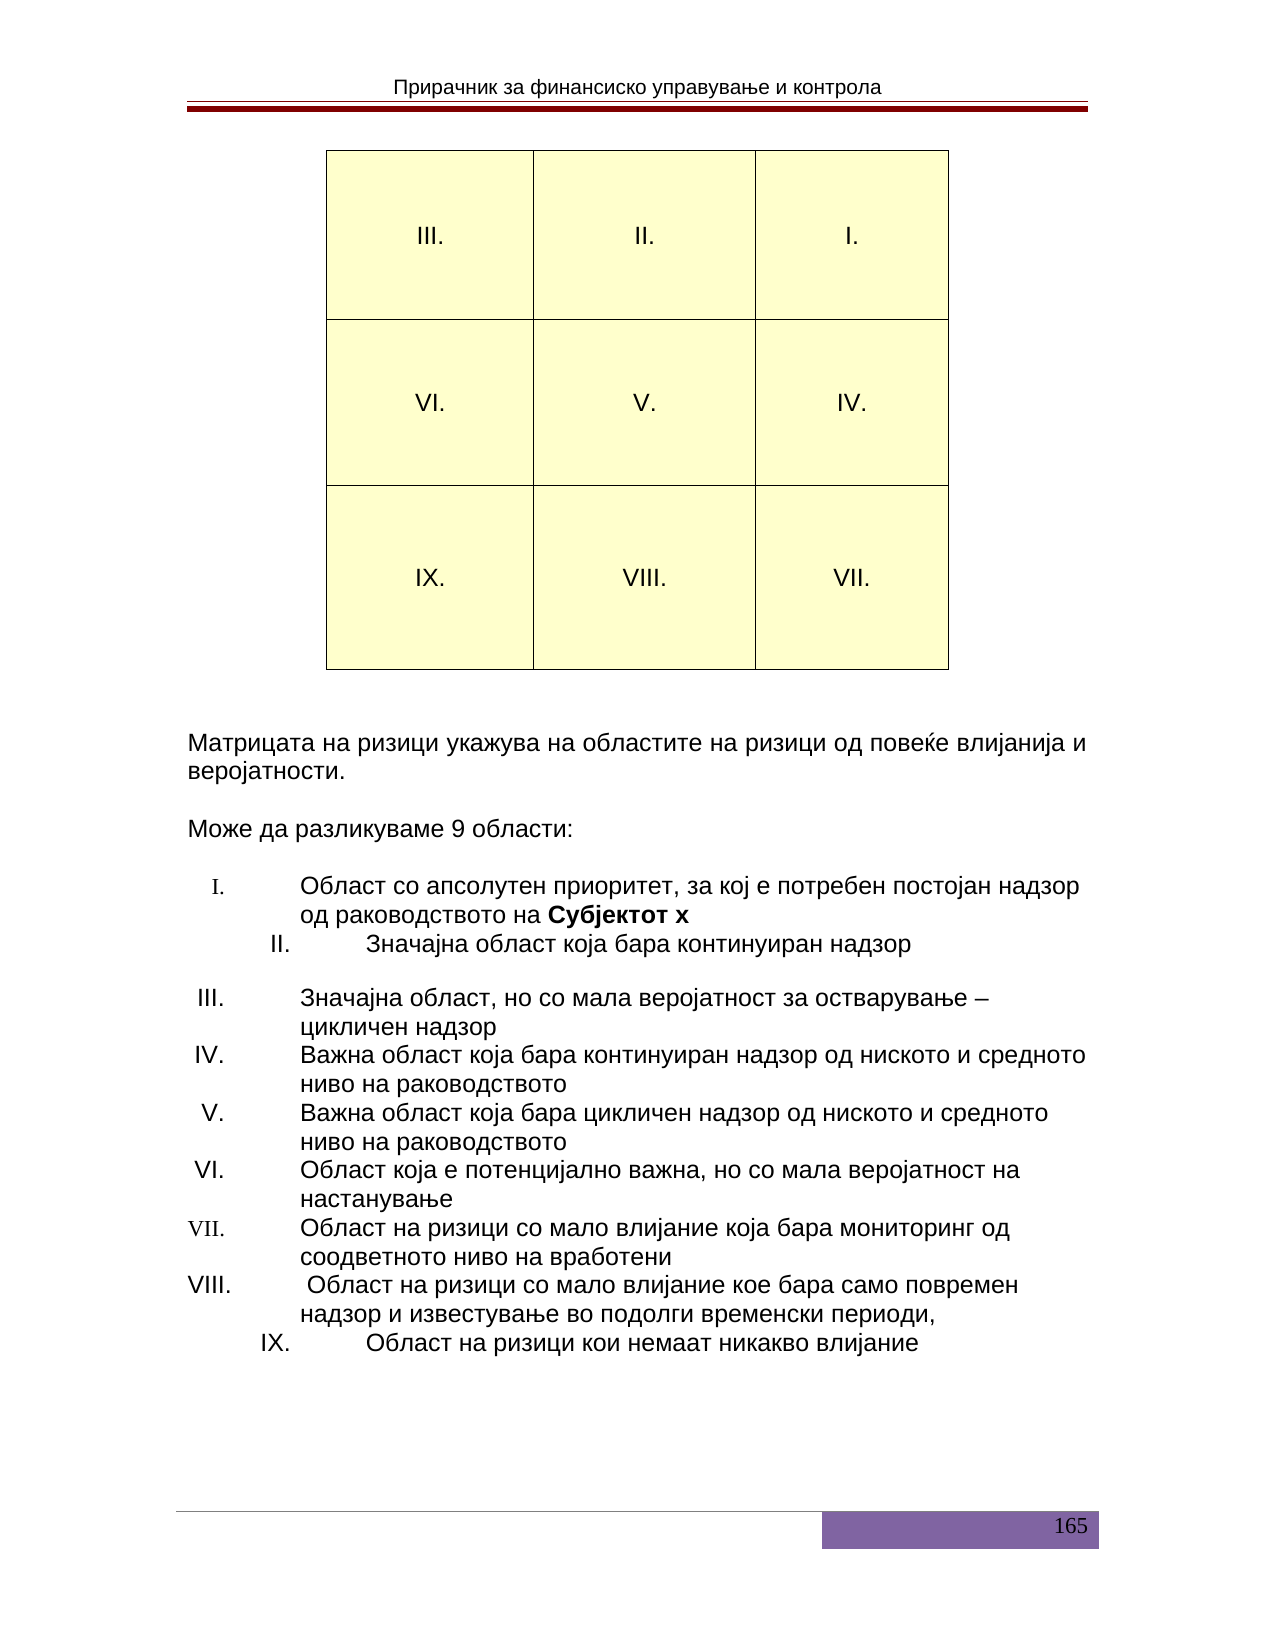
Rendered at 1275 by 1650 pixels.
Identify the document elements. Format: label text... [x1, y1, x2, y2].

list Област која е потенцијално важна, но со мала веројатност на настанување [187, 1155, 1088, 1213]
list Област на ризици кои немаат никакво влијание [253, 1328, 1088, 1356]
table_header II. [534, 151, 755, 319]
table_header I. [756, 151, 948, 319]
list Важна област која бара цикличен надзор од ниското и средното ниво на раководството [187, 1098, 1088, 1155]
list Област на ризици со мало влијание која бара мониторинг од соодветното ниво на вработени [187, 1213, 1088, 1270]
text Матрицата на ризици укажува на областите на ризици од повеќе влијанија и веројатности. [187, 728, 1088, 785]
table_cell VII. [756, 486, 948, 669]
list Област со апсолутен приоритет, за кој е потребен постојан надзор од раководството на Субјектот x [187, 871, 1088, 929]
table_header III. [327, 151, 533, 319]
list Значајна област, но со мала веројатност за остварување – цикличен надзор [187, 983, 1088, 1040]
table_cell IX. [327, 486, 533, 669]
table_cell V. [534, 320, 755, 485]
table_cell VI. [327, 320, 533, 485]
list Значајна област која бара континуиран надзор [253, 929, 1088, 958]
text Може да разликуваме 9 области: [187, 814, 1088, 843]
list Област на ризици со мало влијание кое бара само повремен надзор и известување во подолги временски периоди, [187, 1270, 1088, 1328]
table_cell IV. [756, 320, 948, 485]
table_cell VIII. [534, 486, 755, 669]
list Важна област која бара континуиран надзор од ниското и средното ниво на раководството [187, 1040, 1088, 1098]
